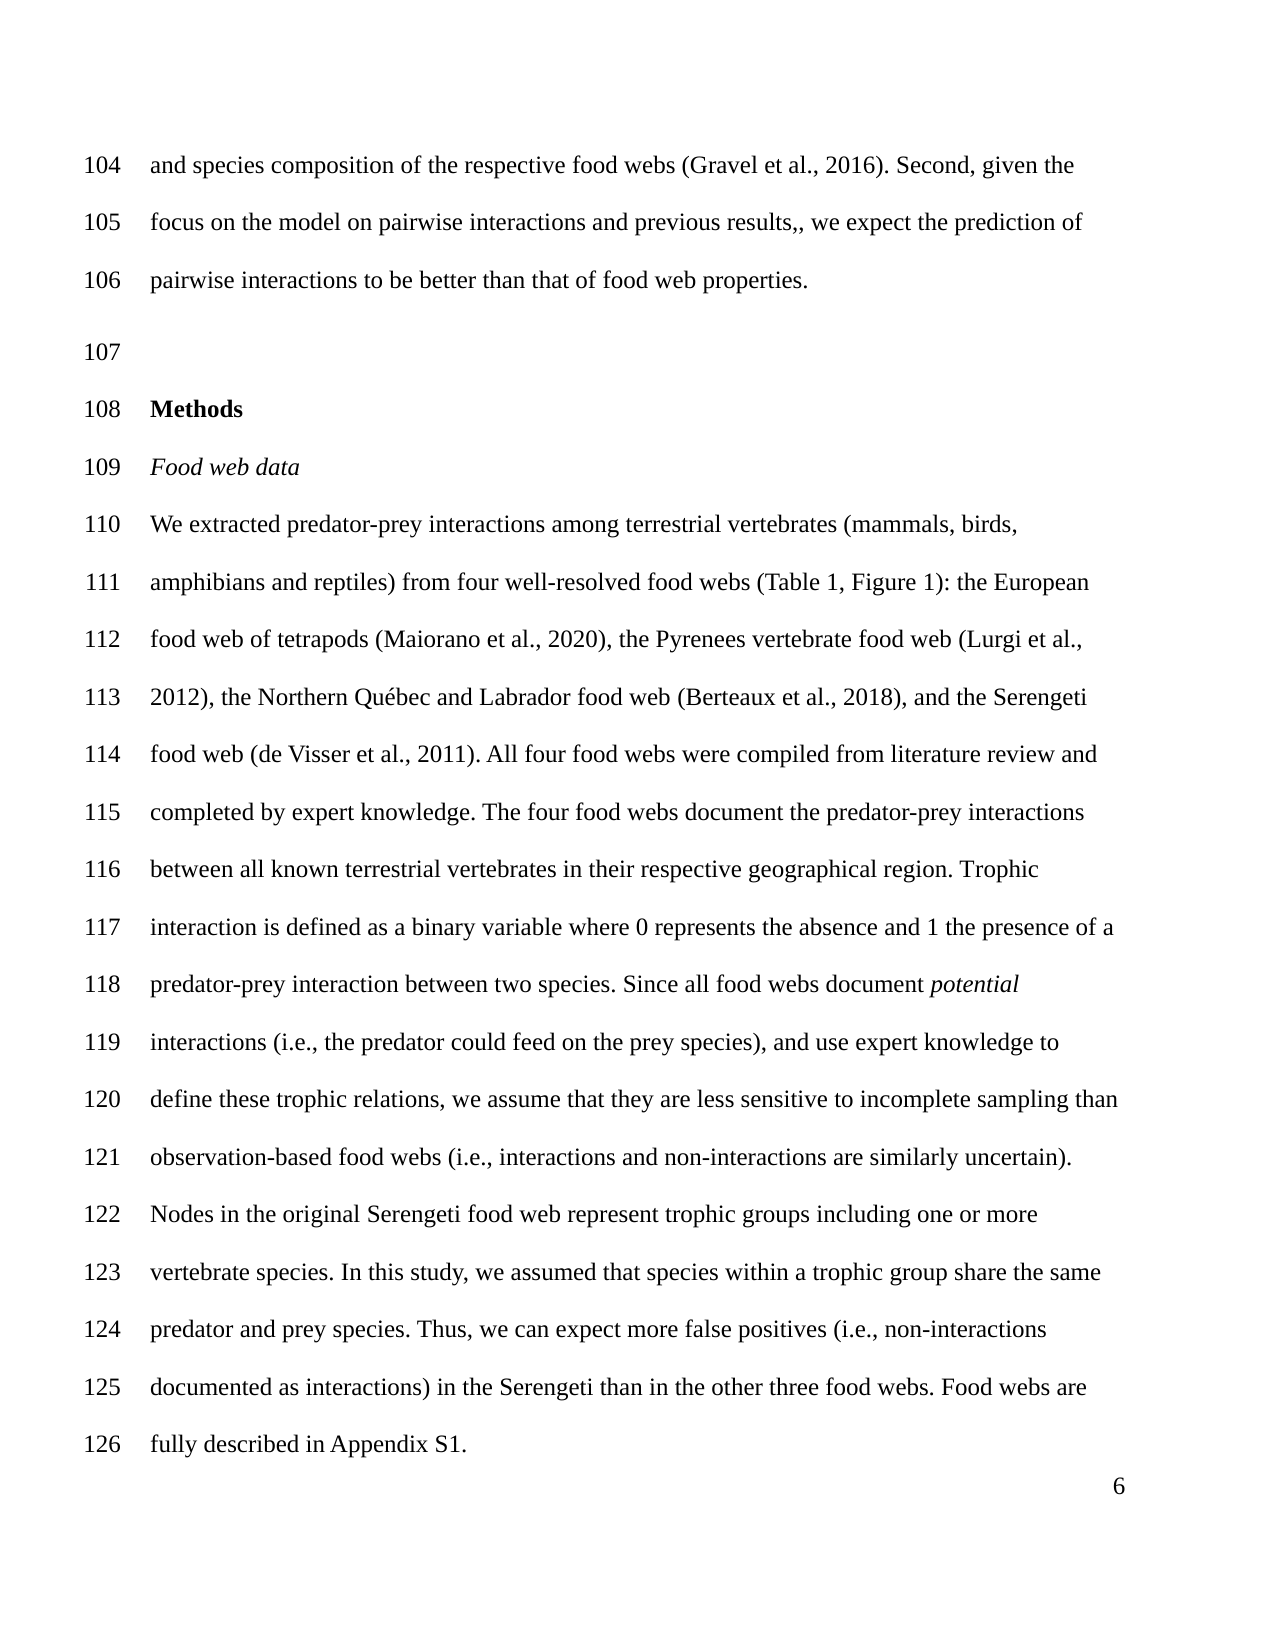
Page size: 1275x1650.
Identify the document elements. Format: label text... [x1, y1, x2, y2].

text and species composition of the respective food webs (Gravel et al., 2016). Second, given the focus on the model on pairwise interactions and previous results,, we expect the prediction of pairwise interactions to be better than that of food web properties. [150, 150, 1125, 294]
text Methods [150, 394, 1125, 423]
text We extracted predator-prey interactions among terrestrial vertebrates (mammals, birds, amphibians and reptiles) from four well-resolved food webs (Table 1, Figure 1): the European food web of tetrapods (Maiorano et al., 2020), the Pyrenees vertebrate food web (Lurgi et al., 2012), the Northern Québec and Labrador food web (Berteaux et al., 2018), and the Serengeti food web (de Visser et al., 2011). All four food webs were compiled from literature review and completed by expert knowledge. The four food webs document the predator-prey interactions between all known terrestrial vertebrates in their respective geographical region. Trophic interaction is defined as a binary variable where 0 represents the absence and 1 the presence of a predator-prey interaction between two species. Since all food webs document potential interactions (i.e., the predator could feed on the prey species), and use expert knowledge to define these trophic relations, we assume that they are less sensitive to incomplete sampling than observation-based food webs (i.e., interactions and non-interactions are similarly uncertain). Nodes in the original Serengeti food web represent trophic groups including one or more vertebrate species. In this study, we assumed that species within a trophic group share the same predator and prey species. Thus, we can expect more false positives (i.e., non-interactions documented as interactions) in the Serengeti than in the other three food webs. Food webs are fully described in Appendix S1. [150, 509, 1125, 1458]
text Food web data [150, 452, 1125, 481]
